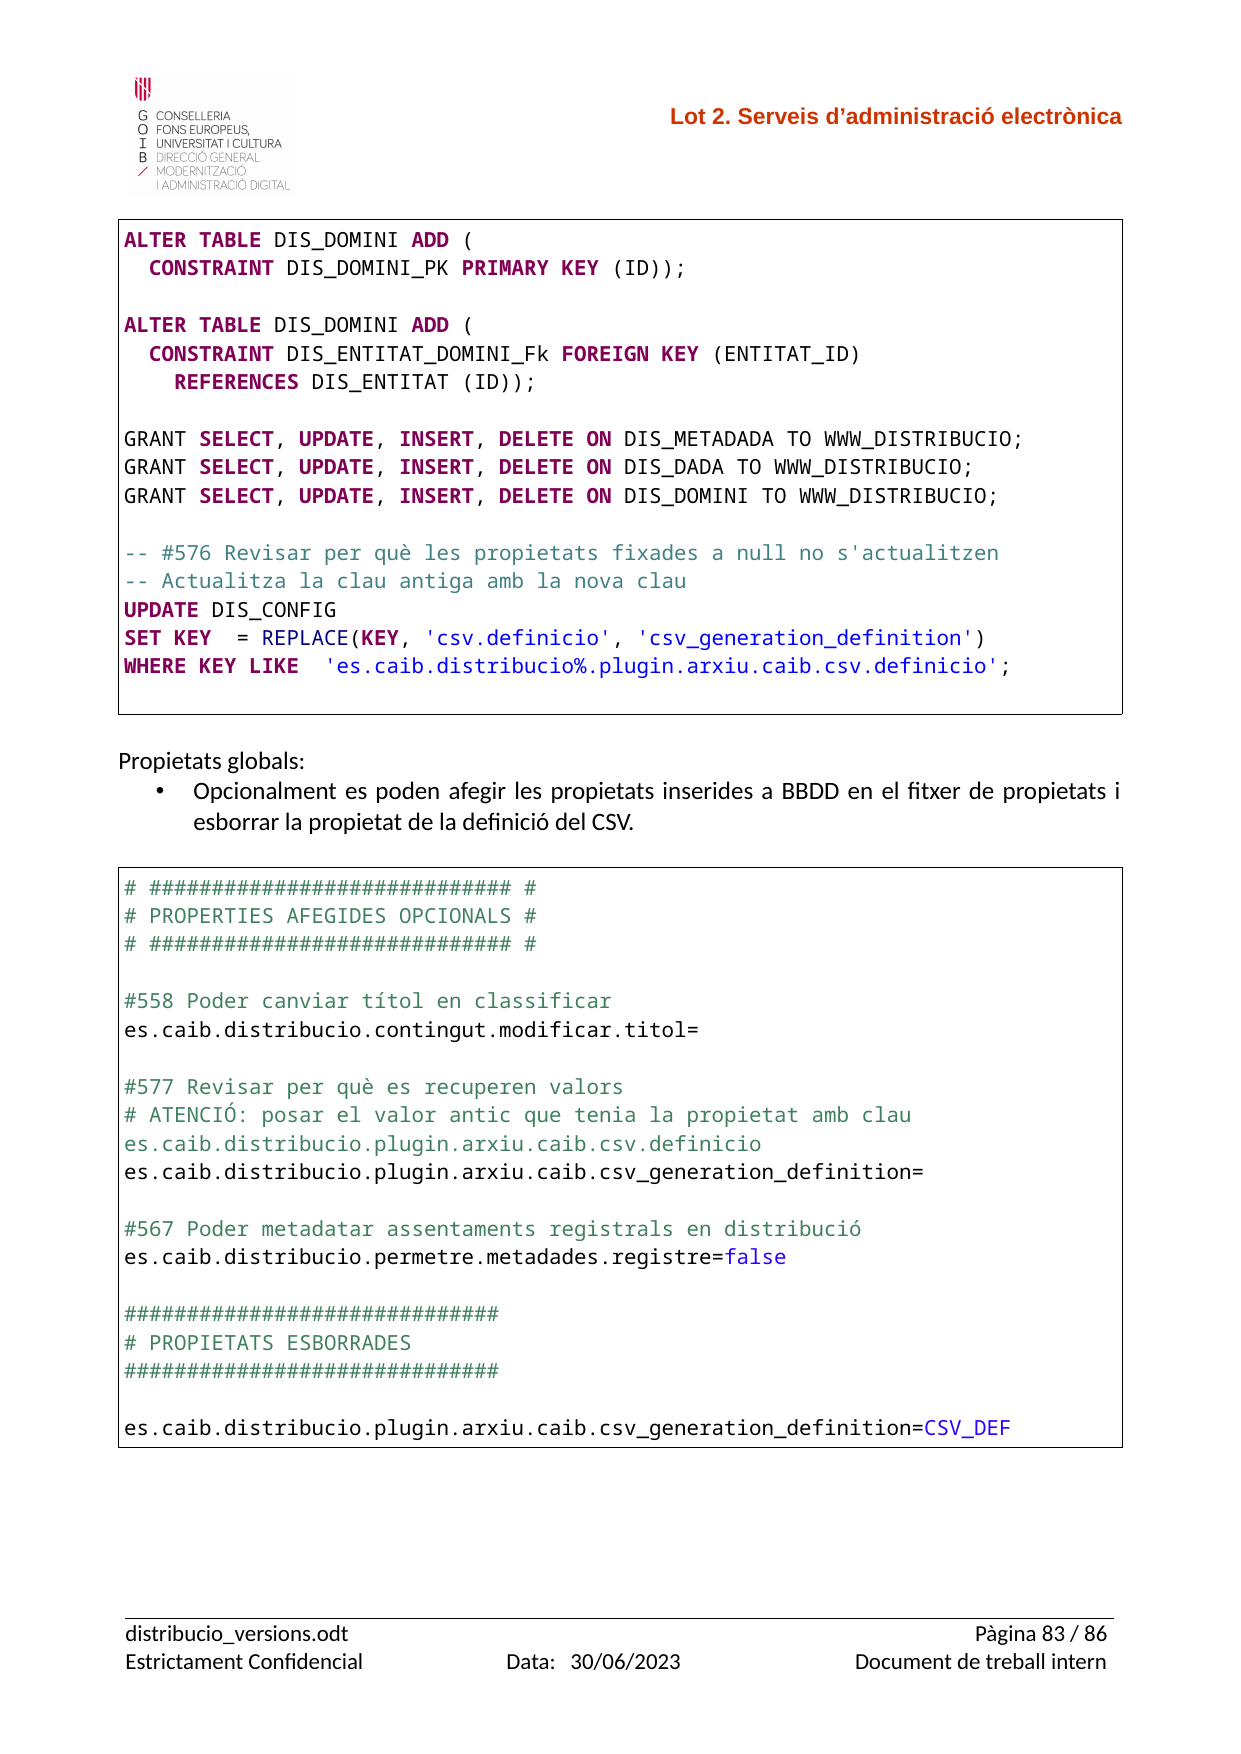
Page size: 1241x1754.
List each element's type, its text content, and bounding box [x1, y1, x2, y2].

picture [126, 70, 299, 197]
list Opcionalment es poden afegir les propietats inserides a BBDD en el fitxer de propietats i esborrar la propietat de la definició del CSV. [156, 775, 1122, 836]
table_header # ############################# # # PROPERTIES AFEGIDES OPCIONALS # # ############################# # #558 Poder canviar títol en classificar es.caib.distribucio.contingut.modificar.titol= #577 Revisar per què es recuperen valors # ATENCIÓ: posar el valor antic que tenia la propietat amb clau es.caib.distribucio.plugin.arxiu.caib.csv.definicio es.caib.distribucio.plugin.arxiu.caib.csv_generation_definition= #567 Poder metadatar assentaments registrals en distribució es.caib.distribucio.permetre.metadades.registre=false ############################## # PROPIETATS ESBORRADES ############################## es.caib.distribucio.plugin.arxiu.caib.csv_generation_definition=CSV_DEF [119, 868, 1122, 1447]
table_header ALTER TABLE DIS_DOMINI ADD ( CONSTRAINT DIS_DOMINI_PK PRIMARY KEY (ID)); ALTER TABLE DIS_DOMINI ADD ( CONSTRAINT DIS_ENTITAT_DOMINI_Fk FOREIGN KEY (ENTITAT_ID) REFERENCES DIS_ENTITAT (ID)); GRANT SELECT, UPDATE, INSERT, DELETE ON DIS_METADADA TO WWW_DISTRIBUCIO; GRANT SELECT, UPDATE, INSERT, DELETE ON DIS_DADA TO WWW_DISTRIBUCIO; GRANT SELECT, UPDATE, INSERT, DELETE ON DIS_DOMINI TO WWW_DISTRIBUCIO; -- #576 Revisar per què les propietats fixades a null no s'actualitzen -- Actualitza la clau antiga amb la nova clau UPDATE DIS_CONFIG SET KEY = REPLACE(KEY, 'csv.definicio', 'csv_generation_definition') WHERE KEY LIKE 'es.caib.distribucio%.plugin.arxiu.caib.csv.definicio'; [119, 220, 1122, 714]
text Propietats globals: [118, 745, 1122, 775]
